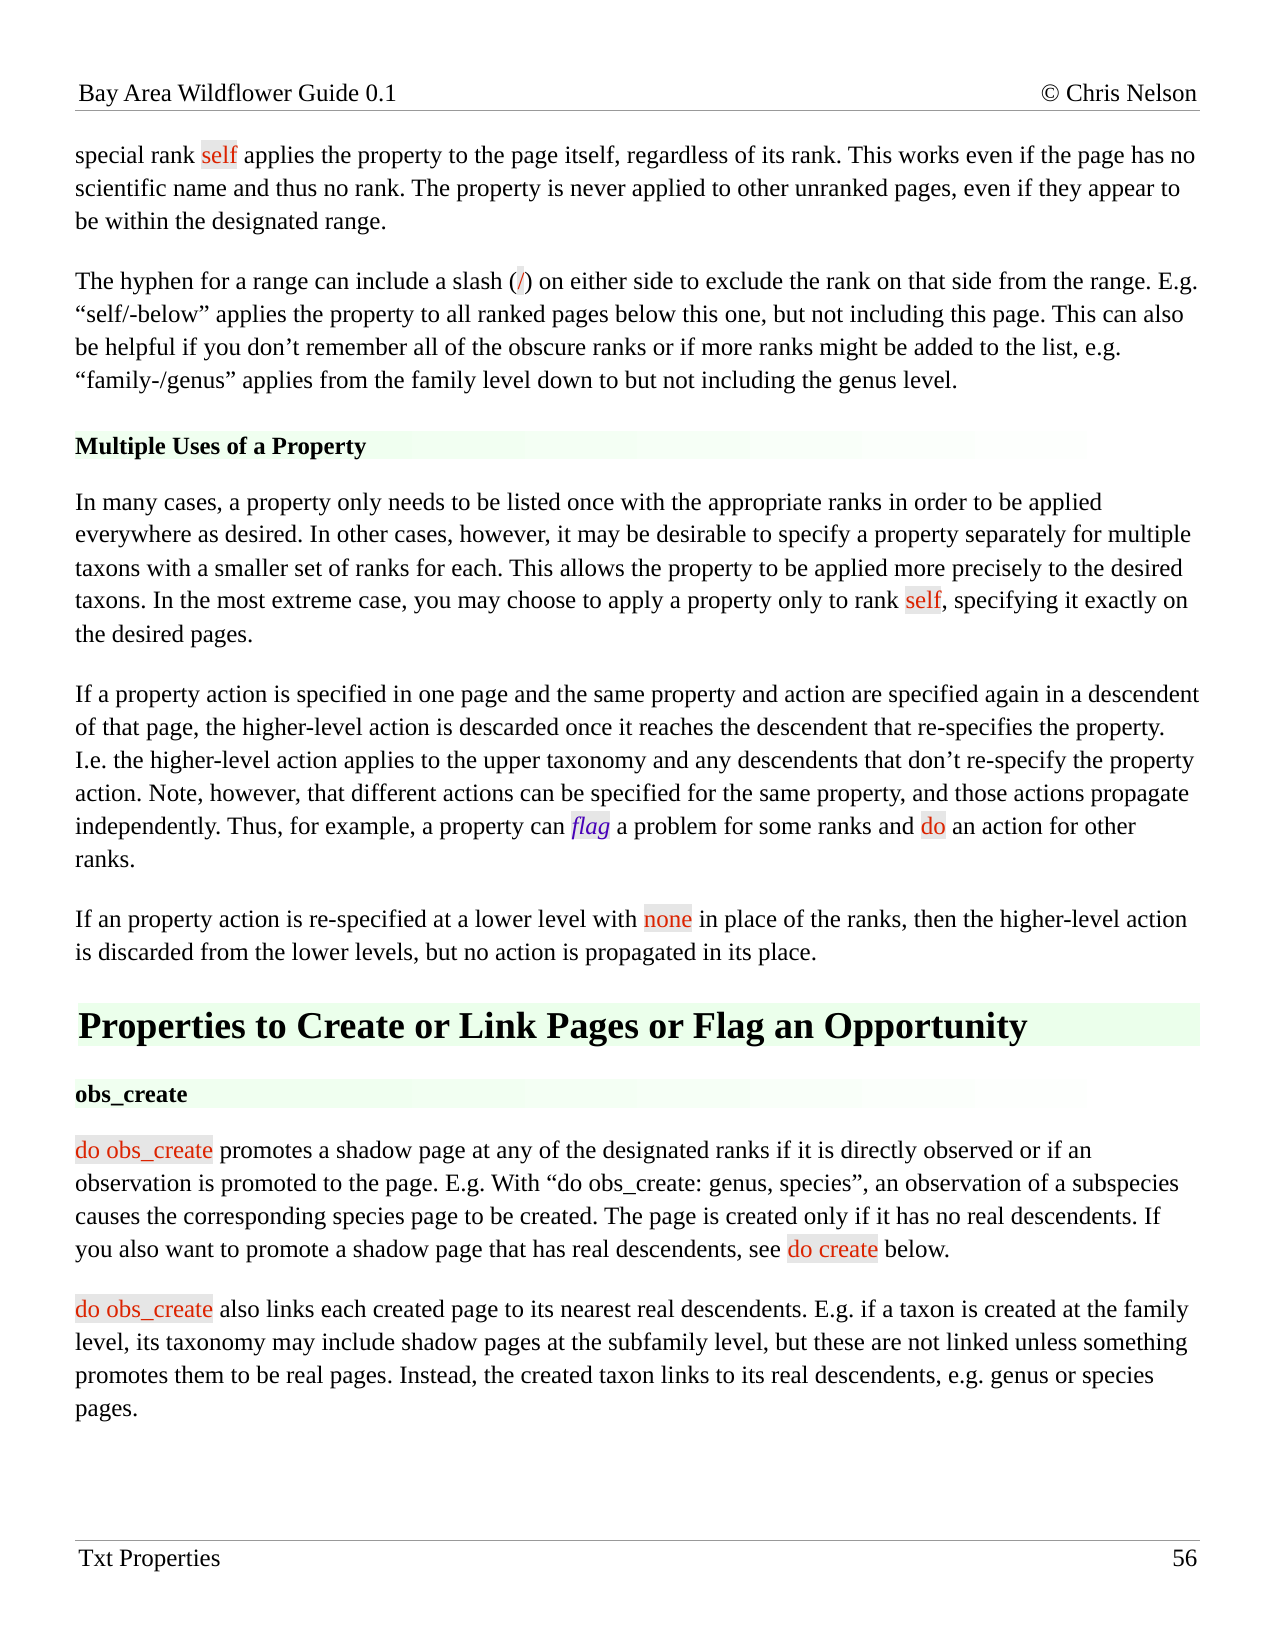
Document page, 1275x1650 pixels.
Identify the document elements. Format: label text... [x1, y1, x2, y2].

text do obs_create promotes a shadow page at any of the designated ranks if it is directly observed or if an observation is promoted to the page. E.g. With “do obs_create: genus, species”, an observation of a subspecies causes the corresponding species page to be created. The page is created only if it has no real descendents. If you also want to promote a shadow page that has real descendents, see do create below. [75, 1135, 1200, 1263]
text do obs_create also links each created page to its nearest real descendents. E.g. if a taxon is created at the family level, its taxonomy may include shadow pages at the subfamily level, but these are not linked unless something promotes them to be real pages. Instead, the created taxon links to its real descendents, e.g. genus or species pages. [75, 1294, 1200, 1422]
subtitle obs_create [75, 1079, 1200, 1108]
text special rank self applies the property to the page itself, regardless of its rank. This works even if the page has no scientific name and thus no rank. The property is never applied to other unranked pages, even if they appear to be within the designated range. [75, 140, 1200, 235]
text The hyphen for a range can include a slash (/) on either side to exclude the rank on that side from the range. E.g. “self/-below” applies the property to all ranked pages below this one, but not including this page. This can also be helpful if you don’t remember all of the obscure ranks or if more ranks might be added to the list, e.g. “family-/genus” applies from the family level down to but not including the genus level. [75, 266, 1200, 394]
subtitle Multiple Uses of a Property [75, 431, 1200, 459]
subtitle Properties to Create or Link Pages or Flag an Opportunity [78, 1003, 1200, 1046]
text If a property action is specified in one page and the same property and action are specified again in a descendent of that page, the higher-level action is descarded once it reaches the descendent that re-specifies the property. I.e. the higher-level action applies to the upper taxonomy and any descendents that don’t re-specify the property action. Note, however, that different actions can be specified for the same property, and those actions propagate independently. Thus, for example, a property can flag a problem for some ranks and do an action for other ranks. [75, 679, 1200, 872]
text In many cases, a property only needs to be listed once with the appropriate ranks in order to be applied everywhere as desired. In other cases, however, it may be desirable to specify a property separately for multiple taxons with a smaller set of ranks for each. This allows the property to be applied more precisely to the desired taxons. In the most extreme case, you may choose to apply a property only to rank self, specifying it exactly on the desired pages. [75, 487, 1200, 647]
text If an property action is re-specified at a lower level with none in place of the ranks, then the higher-level action is discarded from the lower levels, but no action is propagated in its place. [75, 904, 1200, 966]
